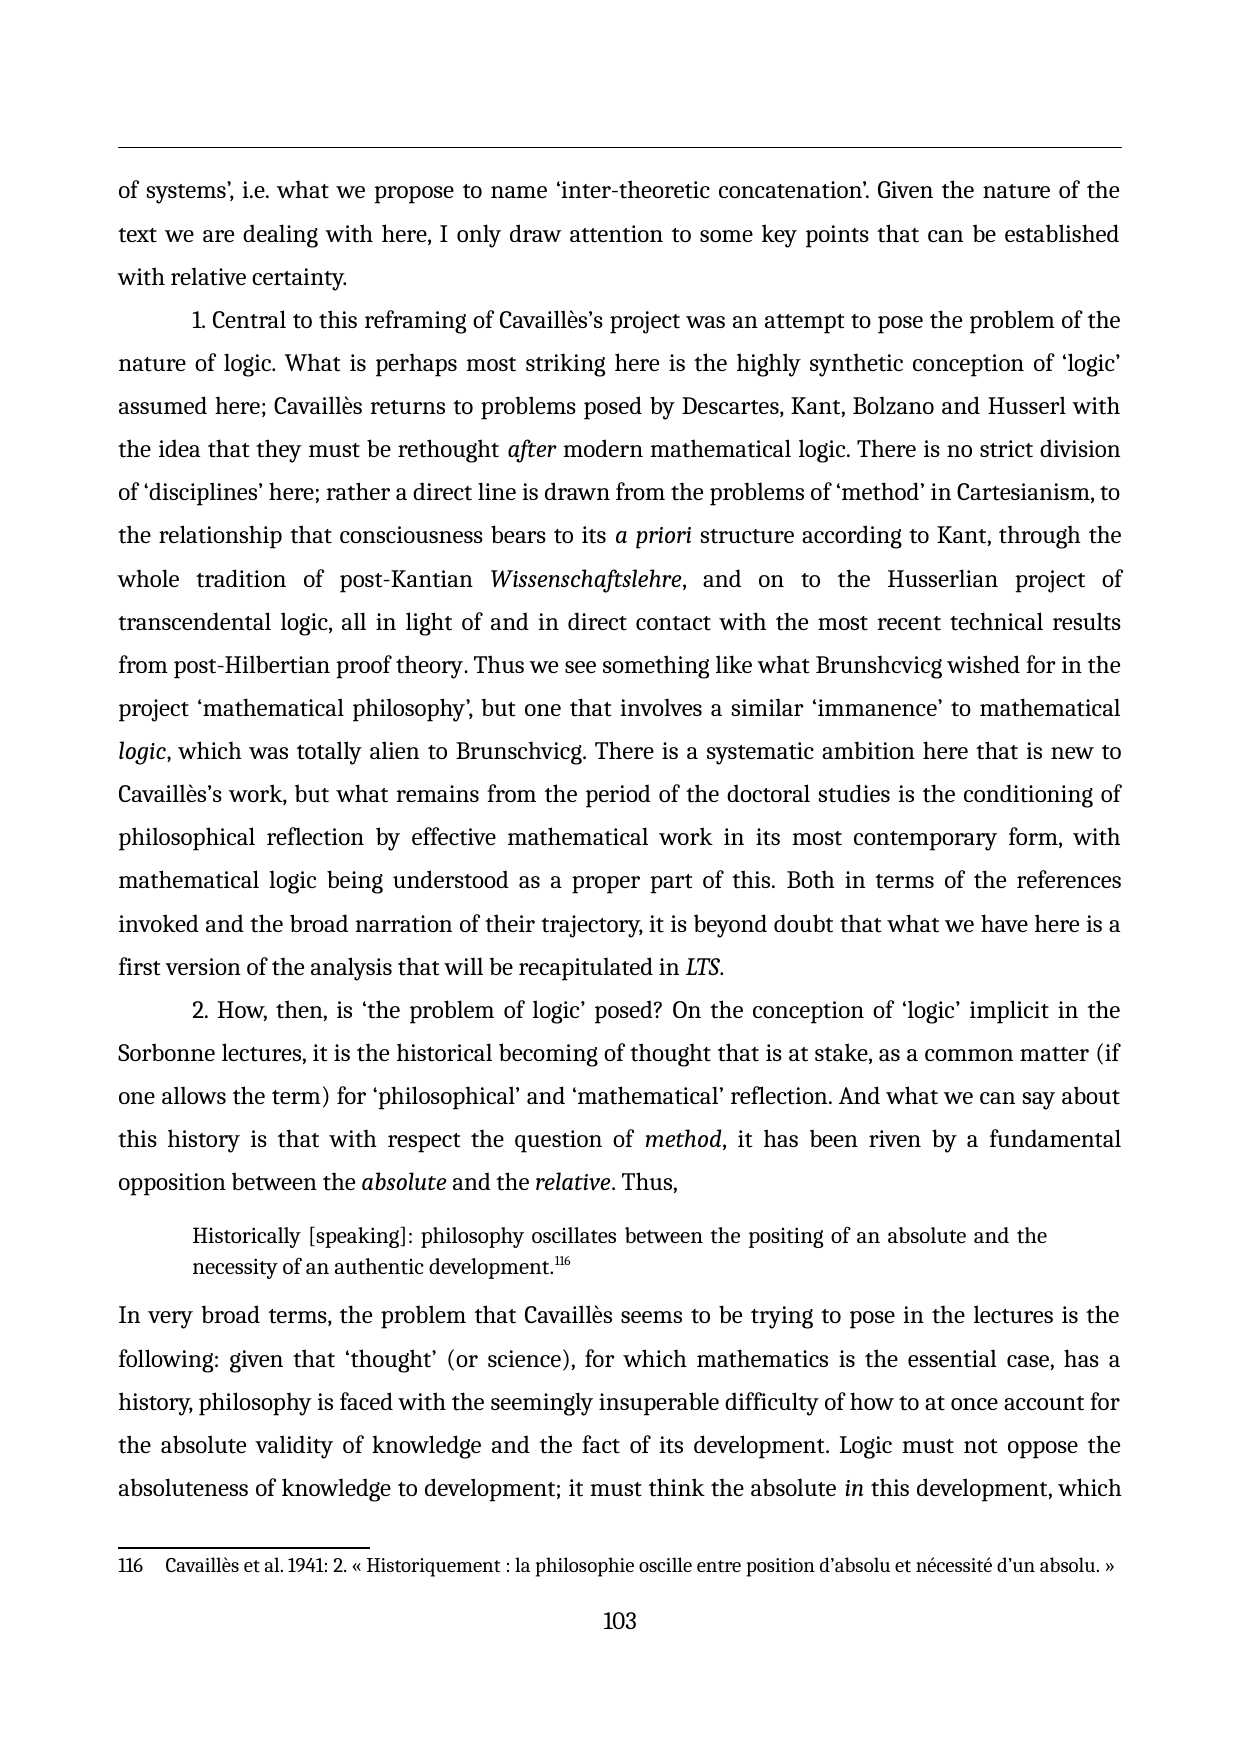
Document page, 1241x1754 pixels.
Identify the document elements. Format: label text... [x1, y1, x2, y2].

text Historically [speaking]: philosophy oscillates between the positing of an absolute and the necessity of an authentic development. [192, 1223, 1048, 1280]
text 2. How, then, is ‘the problem of logic’ posed? On the conception of ‘logic’ implicit in the Sorbonne lectures, it is the historical becoming of thought that is at stake, as a common matter (if one allows the term) for ‘philosophical’ and ‘mathematical’ reflection. And what we can say about this history is that with respect the question of method, it has been riven by a fundamental opposition between the absolute and the relative. Thus, [118, 996, 1122, 1197]
text of systems’, i.e. what we propose to name ‘inter-theoretic concatenation’. Given the nature of the text we are dealing with here, I only draw attention to some key points that can be established with relative certainty. [118, 176, 1122, 291]
text Cavaillès et al. 1941: 2. « Historiquement : la philosophie oscille entre position d’absolu et nécessité d’un absolu. » [118, 1554, 1122, 1578]
text In very broad terms, the problem that Cavaillès seems to be trying to pose in the lectures is the following: given that ‘thought’ (or science), for which mathematics is the essential case, has a history, philosophy is faced with the seemingly insuperable difficulty of how to at once account for the absolute validity of knowledge and the fact of its development. Logic must not oppose the absoluteness of knowledge to development; it must think the absolute in this development, which [118, 1301, 1122, 1503]
text 1. Central to this reframing of Cavaillès’s project was an attempt to pose the problem of the nature of logic. What is perhaps most striking here is the highly synthetic conception of ‘logic’ assumed here; Cavaillès returns to problems posed by Descartes, Kant, Bolzano and Husserl with the idea that they must be rethought after modern mathematical logic. There is no strict division of ‘disciplines’ here; rather a direct line is drawn from the problems of ‘method’ in Cartesianism, to the relationship that consciousness bears to its a priori structure according to Kant, through the whole tradition of post-Kantian Wissenschaftslehre, and on to the Husserlian project of transcendental logic, all in light of and in direct contact with the most recent technical results from post-Hilbertian proof theory. Thus we see something like what Brunshcvicg wished for in the project ‘mathematical philosophy’, but one that involves a similar ‘immanence’ to mathematical logic, which was totally alien to Brunschvicg. There is a systematic ambition here that is new to Cavaillès’s work, but what remains from the period of the doctoral studies is the conditioning of philosophical reflection by effective mathematical work in its most contemporary form, with mathematical logic being understood as a proper part of this. Both in terms of the references invoked and the broad narration of their trajectory, it is beyond doubt that what we have here is a first version of the analysis that will be recapitulated in LTS. [118, 306, 1122, 981]
